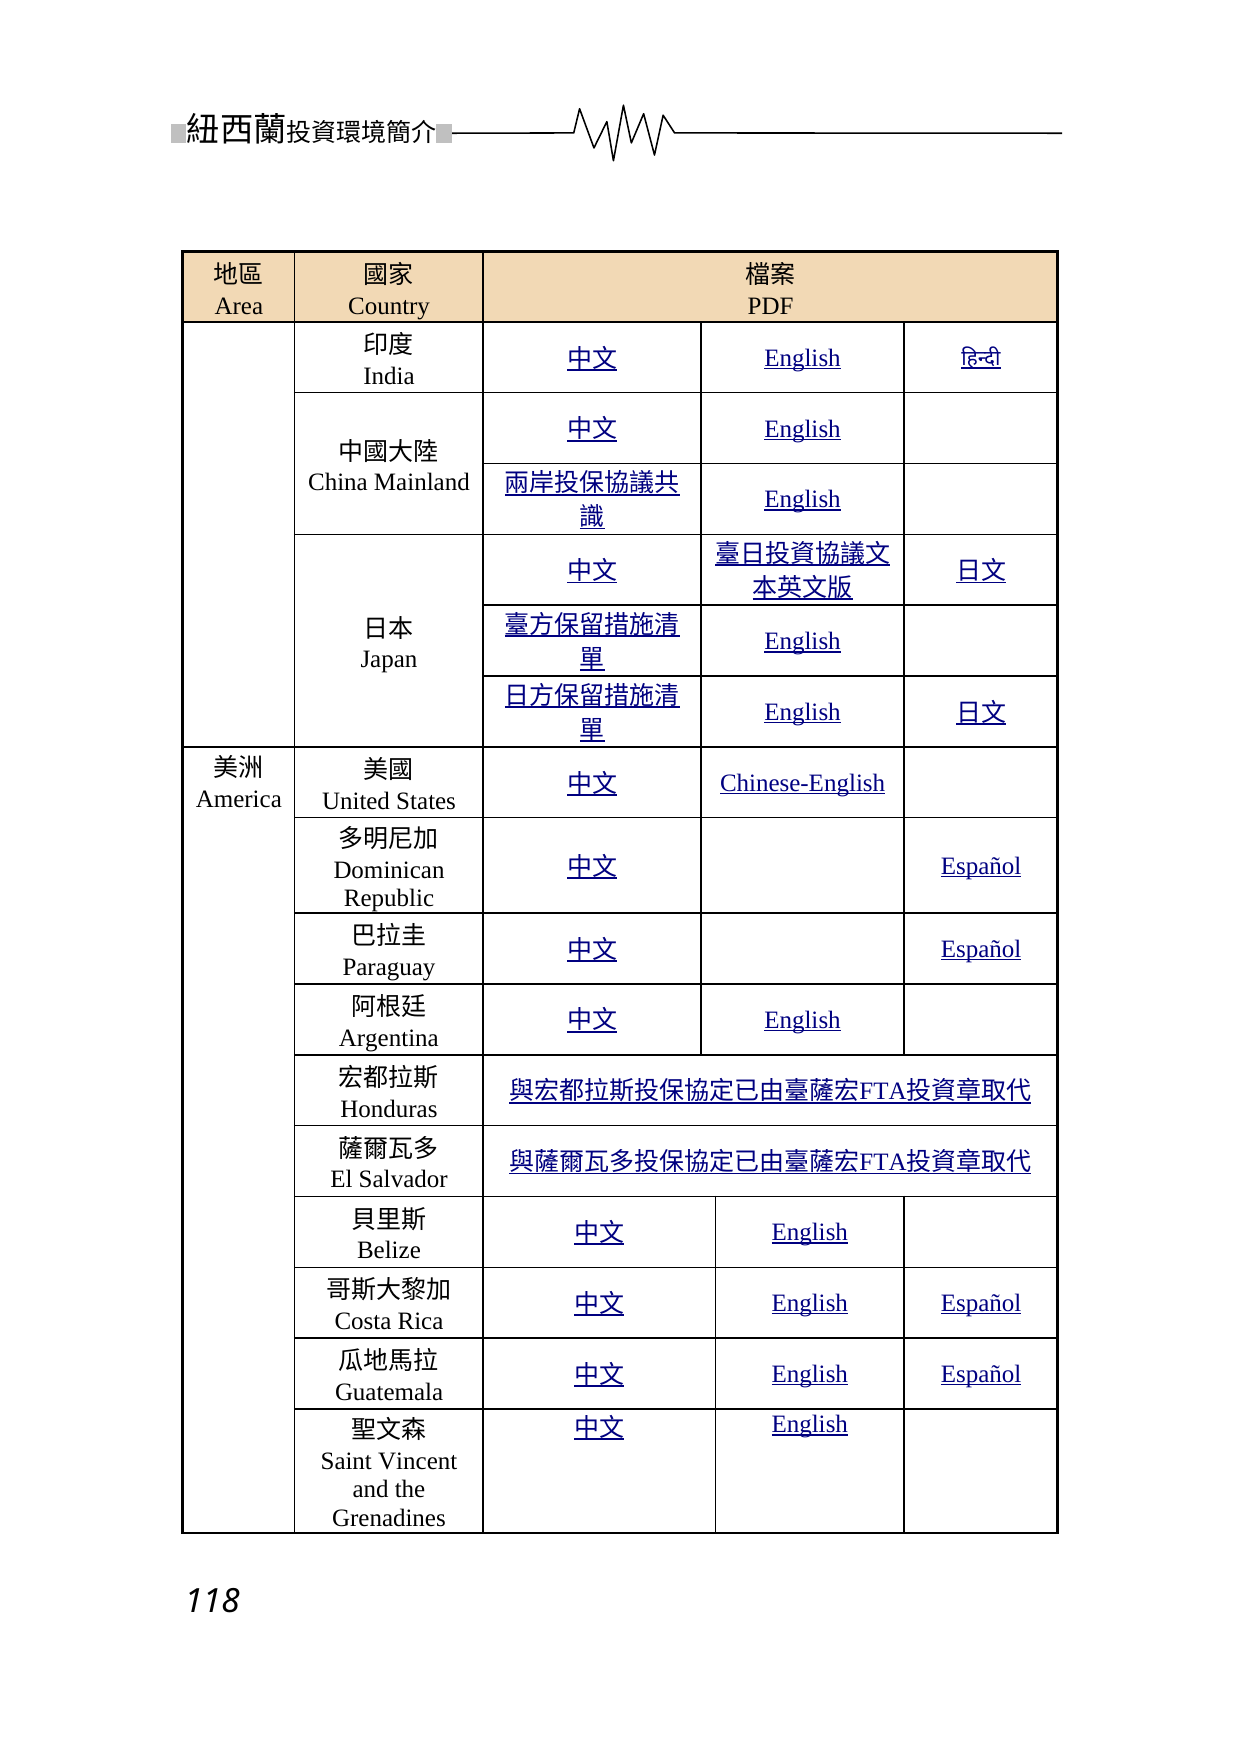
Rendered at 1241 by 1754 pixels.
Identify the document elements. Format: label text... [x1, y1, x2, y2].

table_cell [702, 818, 903, 912]
table_cell 哥斯大黎加 Costa Rica [295, 1268, 482, 1337]
table_cell English [702, 393, 903, 463]
table_cell 與薩爾瓦多投保協定已由臺薩宏FTA投資章取代 [484, 1126, 1056, 1196]
table_cell 印度 India [295, 323, 482, 392]
table_cell 中文 [484, 1268, 715, 1337]
table_cell Español [905, 1268, 1056, 1337]
table_cell 兩岸投保協議共識 [484, 464, 700, 533]
table_cell 中文 [484, 323, 700, 392]
table_cell 中文 [484, 535, 700, 604]
table_cell 中國大陸 China Mainland [295, 393, 482, 533]
table_cell हिन्दी [905, 323, 1056, 392]
table_cell 巴拉圭 Paraguay [295, 914, 482, 983]
table_cell [905, 393, 1056, 463]
table_cell English [716, 1197, 903, 1266]
table_cell [905, 464, 1056, 533]
table_cell English [702, 677, 903, 746]
table_cell 薩爾瓦多 El Salvador [295, 1126, 482, 1196]
table_cell 日文 [905, 535, 1056, 604]
table_cell 臺方保留措施清單 [484, 606, 700, 675]
table_cell 多明尼加 Dominican Republic [295, 818, 482, 912]
table_cell [702, 914, 903, 983]
table_cell Español [905, 818, 1056, 912]
table_cell 美國 United States [295, 748, 482, 817]
table_cell 瓜地馬拉 Guatemala [295, 1339, 482, 1408]
table_cell 貝里斯 Belize [295, 1197, 482, 1266]
table_cell 中文 [484, 1410, 715, 1532]
table_cell 日方保留措施清單 [484, 677, 700, 746]
table_cell English [716, 1339, 903, 1408]
table_cell [184, 323, 294, 746]
table_cell [905, 985, 1056, 1054]
table_cell 美洲 America [184, 748, 294, 1532]
table_cell 聖文森 Saint Vincent and the Grenadines [295, 1410, 482, 1532]
table_cell English [702, 606, 903, 675]
table_cell 臺日投資協議文本英文版 [702, 535, 903, 604]
table_cell 中文 [484, 1197, 715, 1266]
table_cell 與宏都拉斯投保協定已由臺薩宏FTA投資章取代 [484, 1056, 1056, 1125]
table_cell 日本 Japan [295, 535, 482, 746]
table_cell Español [905, 914, 1056, 983]
table_cell 中文 [484, 393, 700, 463]
table_cell 中文 [484, 818, 700, 912]
table_cell Español [905, 1339, 1056, 1408]
table_cell Chinese-English [702, 748, 903, 817]
table_cell 中文 [484, 985, 700, 1054]
table_cell English [702, 464, 903, 533]
table_cell English [702, 323, 903, 392]
table_cell [905, 606, 1056, 675]
table_cell English [702, 985, 903, 1054]
table_cell 中文 [484, 1339, 715, 1408]
table_cell English [716, 1268, 903, 1337]
table_cell [905, 1410, 1056, 1532]
table_header 地區 Area [184, 253, 294, 321]
table_cell [905, 748, 1056, 817]
table_cell 中文 [484, 914, 700, 983]
table_cell 阿根廷 Argentina [295, 985, 482, 1054]
table_header 國家 Country [295, 253, 482, 321]
table_cell [905, 1197, 1056, 1266]
table_cell 日文 [905, 677, 1056, 746]
table_cell 中文 [484, 748, 700, 817]
table_header 檔案 PDF [484, 253, 1056, 321]
table_cell 宏都拉斯 Honduras [295, 1056, 482, 1125]
table_cell English [716, 1410, 903, 1532]
